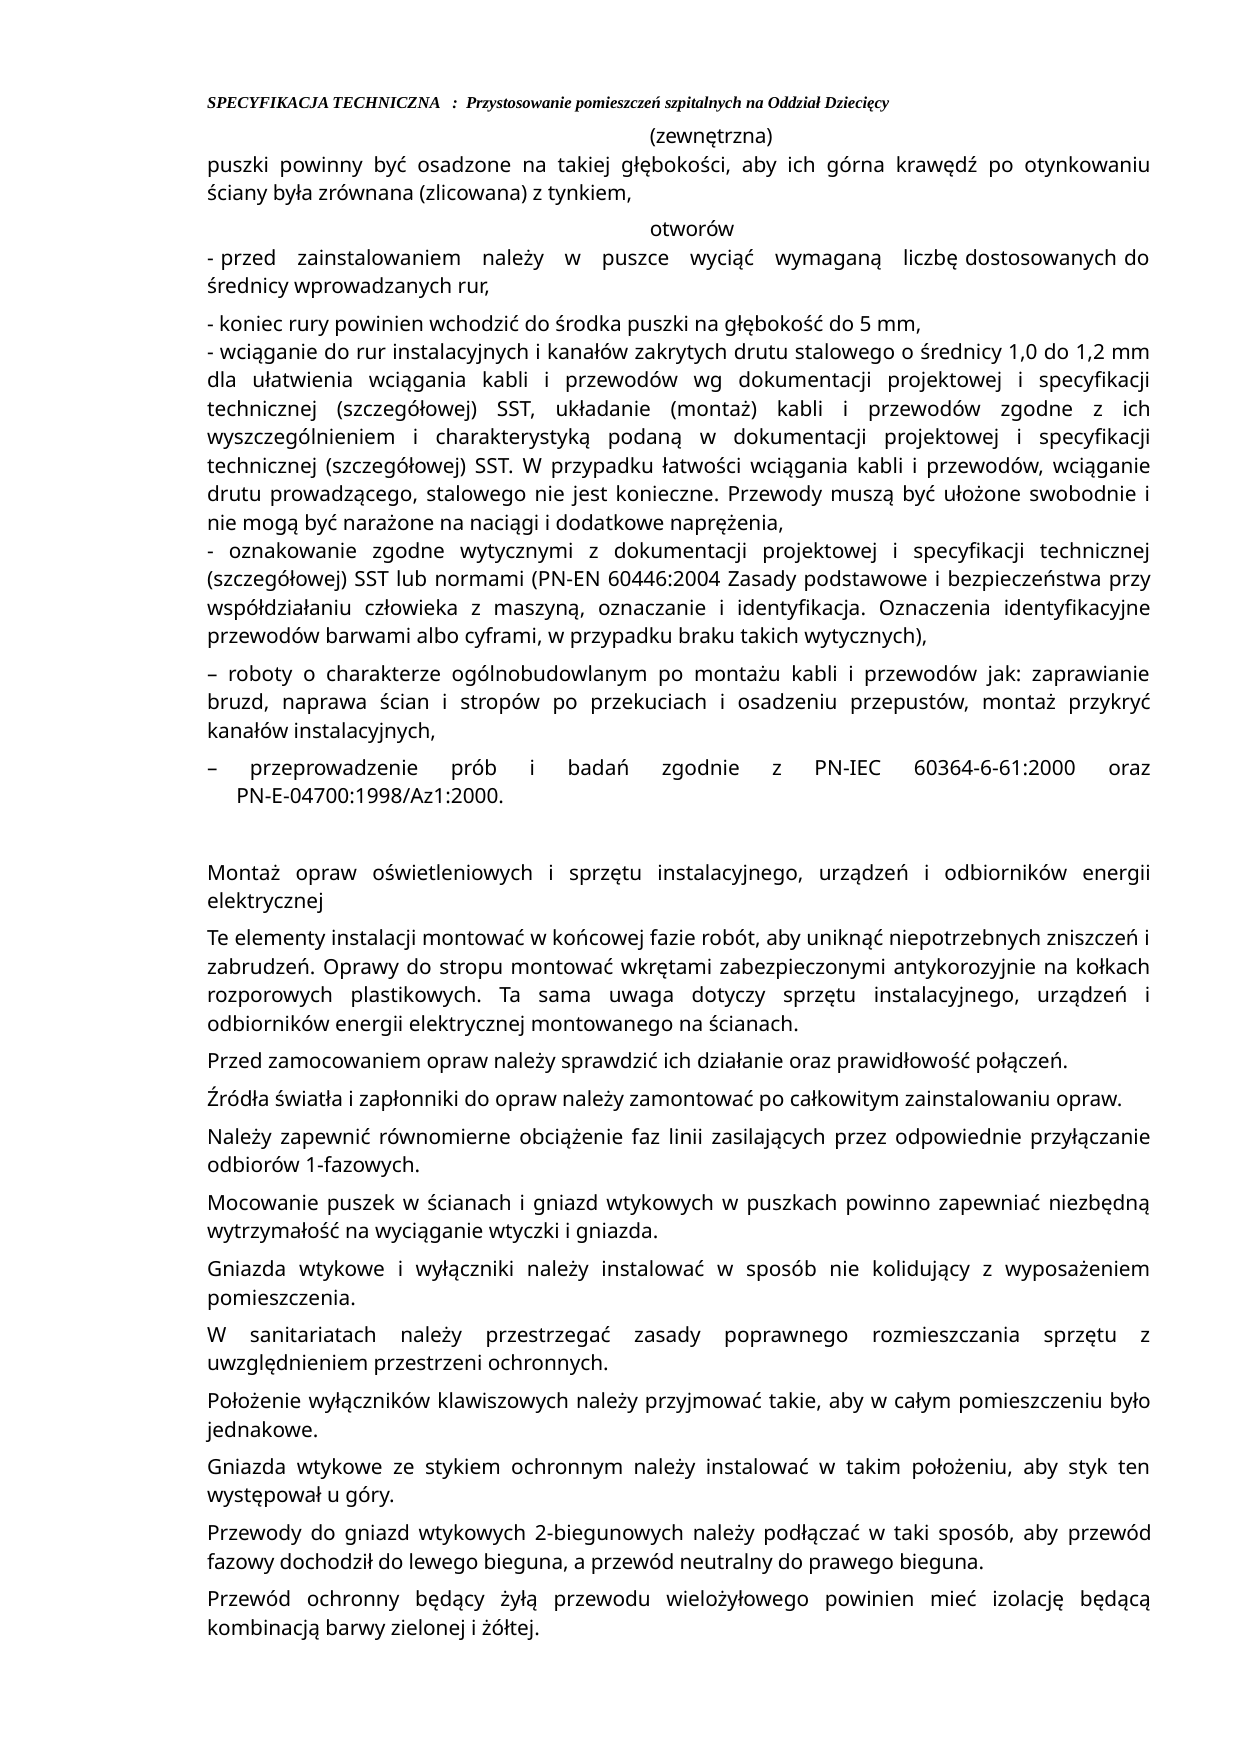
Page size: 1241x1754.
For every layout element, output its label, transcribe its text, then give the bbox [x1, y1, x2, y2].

text Położenie wyłączników klawiszowych należy przyjmować takie, aby w całym pomieszczeniu było jednakowe. [207, 1386, 1151, 1443]
text Przewód ochronny będący żyłą przewodu wielożyłowego powinien mieć izolację będącą kombinacją barwy zielonej i żółtej. [207, 1584, 1151, 1641]
text – roboty o charakterze ogólnobudowlanym po montażu kabli i przewodów jak: zaprawianie bruzd, naprawa ścian i stropów po przekuciach i osadzeniu przepustów, montaż przykryć kanałów instalacyjnych, [207, 659, 1151, 744]
text (zewnętrzna) [649, 121, 1240, 149]
text Montaż opraw oświetleniowych i sprzętu instalacyjnego, urządzeń i odbiorników energii elektrycznej [207, 858, 1151, 915]
text - wciąganie do rur instalacyjnych i kanałów zakrytych drutu stalowego o średnicy 1,0 do 1,2 mm dla ułatwienia wciągania kabli i przewodów wg dokumentacji projektowej i specyfikacji technicznej (szczegółowej) SST, układanie (montaż) kabli i przewodów zgodne z ich wyszczególnieniem i charakterystyką podaną w dokumentacji projektowej i specyfikacji technicznej (szczegółowej) SST. W przypadku łatwości wciągania kabli i przewodów, wciąganie drutu prowadzącego, stalowego nie jest konieczne. Przewody muszą być ułożone swobodnie i nie mogą być narażone na naciągi i dodatkowe naprężenia, [207, 337, 1151, 536]
text puszki powinny być osadzone na takiej głębokości, aby ich górna krawędź po otynkowaniu ściany była zrównana (zlicowana) z tynkiem, [207, 112, 1240, 207]
text – przeprowadzenie prób i badań zgodnie z PN-IEC 60364-6-61:2000 oraz PN-E-04700:1998/Az1:2000. [207, 753, 1151, 810]
text Gniazda wtykowe ze stykiem ochronnym należy instalować w takim położeniu, aby styk ten występował u góry. [207, 1452, 1151, 1509]
text - oznakowanie zgodne wytycznymi z dokumentacji projektowej i specyfikacji technicznej (szczegółowej) SST lub normami (PN-EN 60446:2004 Zasady podstawowe i bezpieczeństwa przy współdziałaniu człowieka z maszyną, oznaczanie i identyfikacja. Oznaczenia identyfikacyjne przewodów barwami albo cyframi, w przypadku braku takich wytycznych), [207, 536, 1151, 650]
text Te elementy instalacji montować w końcowej fazie robót, aby uniknąć niepotrzebnych zniszczeń i zabrudzeń. Oprawy do stropu montować wkrętami zabezpieczonymi antykorozyjnie na kołkach rozporowych plastikowych. Ta sama uwaga dotyczy sprzętu instalacyjnego, urządzeń i odbiorników energii elektrycznej montowanego na ścianach. [207, 923, 1151, 1037]
text Mocowanie puszek w ścianach i gniazd wtykowych w puszkach powinno zapewniać niezbędną wytrzymałość na wyciąganie wtyczki i gniazda. [207, 1188, 1151, 1245]
text Źródła światła i zapłonniki do opraw należy zamontować po całkowitym zainstalowaniu opraw. [207, 1084, 1151, 1112]
text otworów [649, 214, 1240, 243]
text Gniazda wtykowe i wyłączniki należy instalować w sposób nie kolidujący z wyposażeniem pomieszczenia. [207, 1254, 1151, 1311]
text W sanitariatach należy przestrzegać zasady poprawnego rozmieszczania sprzętu z uwzględnieniem przestrzeni ochronnych. [207, 1320, 1151, 1377]
text - koniec rury powinien wchodzić do środka puszki na głębokość do 5 mm, [207, 309, 1151, 337]
text Przewody do gniazd wtykowych 2-biegunowych należy podłączać w taki sposób, aby przewód fazowy dochodził do lewego bieguna, a przewód neutralny do prawego bieguna. [207, 1518, 1151, 1575]
text Przed zamocowaniem opraw należy sprawdzić ich działanie oraz prawidłowość połączeń. [207, 1047, 1151, 1075]
text Należy zapewnić równomierne obciążenie faz linii zasilających przez odpowiednie przyłączanie odbiorów 1-fazowych. [207, 1122, 1151, 1179]
text - przed zainstalowaniem należy w puszce wyciąć wymaganą liczbę dostosowanych do średnicy wprowadzanych rur, [207, 215, 1151, 300]
